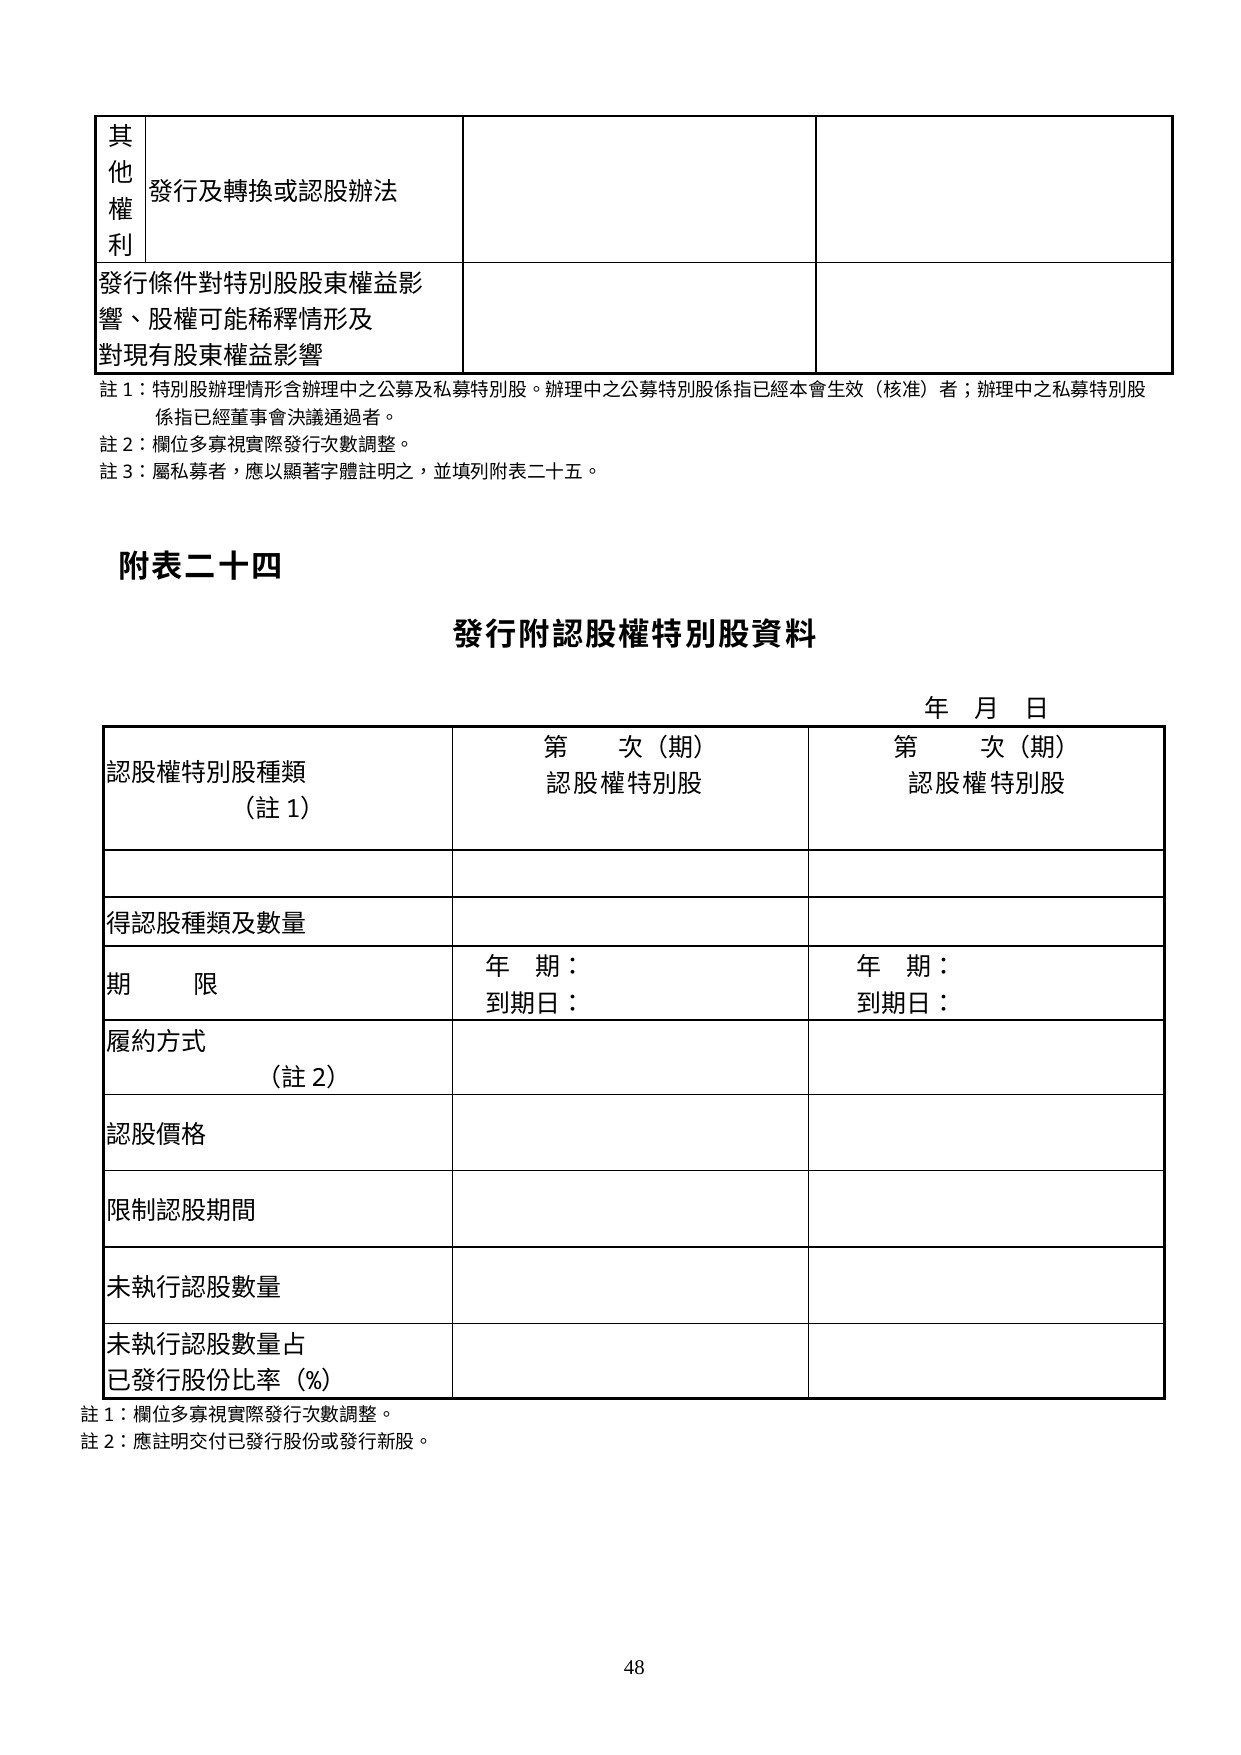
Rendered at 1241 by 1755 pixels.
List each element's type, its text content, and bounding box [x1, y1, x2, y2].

table_cell [453, 898, 808, 945]
table_cell [464, 263, 815, 372]
table_cell 期 限 [105, 947, 452, 1019]
table_header 第 次（期） 認股權特別股 [453, 728, 808, 849]
table_cell [464, 117, 815, 262]
table_cell 年 期： 到期日： [809, 947, 1163, 1019]
table_cell 未執行認股數量占 已發行股份比率（%） [105, 1324, 452, 1397]
table_cell [809, 851, 1163, 896]
table_cell 年 期： 到期日： [453, 947, 808, 1019]
table_cell [817, 263, 1171, 372]
text 註2：應註明交付已發行股份或發行新股。 [81, 1427, 1150, 1454]
text 註2：欄位多寡視實際發行次數調整。 [99, 429, 1150, 457]
table_cell [809, 898, 1163, 945]
table_cell [453, 1095, 808, 1170]
table_cell 履約方式 （註2） [105, 1021, 452, 1093]
table_cell [453, 1324, 808, 1397]
text 註1：欄位多寡視實際發行次數調整。 [81, 1400, 1150, 1427]
table_cell [809, 1324, 1163, 1397]
table_cell 認股價格 [105, 1095, 452, 1170]
table_header 認股權特別股種類 （註1） [105, 728, 452, 849]
table_cell 限制認股期間 [105, 1171, 452, 1246]
table_cell [453, 1021, 808, 1093]
table_cell [105, 851, 452, 896]
text 註1：特別股辦理情形含辦理中之公募及私募特別股。辦理中之公募特別股係指已經本會生效（核准）者；辦理中之私募特別股係指已經董事會決議通過者。 [99, 375, 1150, 429]
table_cell [809, 1095, 1163, 1170]
table_cell [453, 1248, 808, 1322]
text 發行附認股權特別股資料 [118, 609, 1150, 654]
table_cell [809, 1171, 1163, 1246]
table_cell 未執行認股數量 [105, 1248, 452, 1322]
table_cell 得認股種類及數量 [105, 898, 452, 945]
text 附表二十四 [118, 541, 1150, 586]
text 年 月 日 [118, 654, 1206, 724]
table_cell [817, 117, 1171, 262]
text 註3：屬私募者，應以顯著字體註明之，並填列附表二十五。 [99, 457, 1150, 484]
table_cell [453, 1171, 808, 1246]
table_cell [809, 1021, 1163, 1093]
table_cell 其他 權 利 [97, 117, 145, 262]
table_cell [809, 1248, 1163, 1322]
table_header 第 次（期） 認股權特別股 [809, 728, 1163, 849]
table_cell 發行條件對特別股股東權益影響、股權可能稀釋情形及 對現有股東權益影響 [97, 263, 462, 372]
table_cell 發行及轉換或認股辦法 [146, 117, 462, 262]
table_cell [453, 851, 808, 896]
